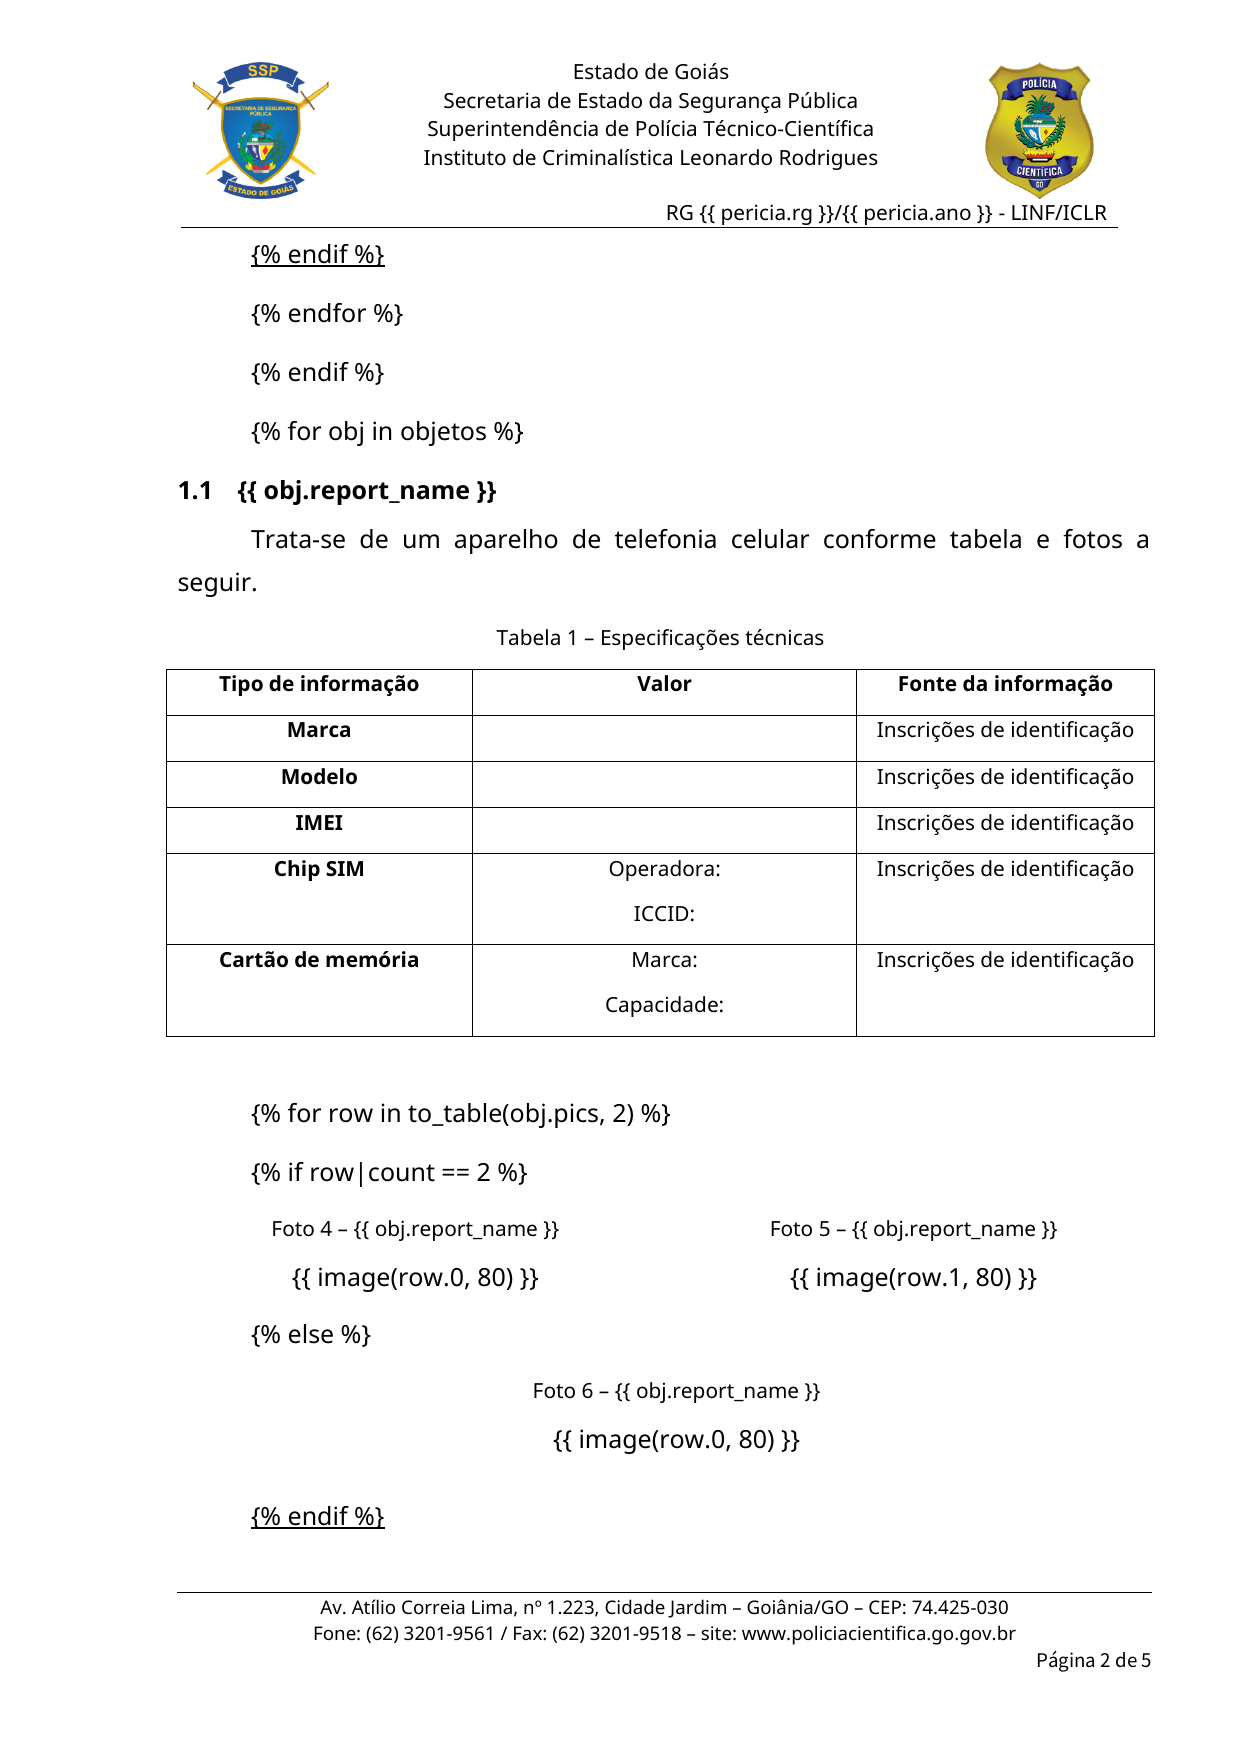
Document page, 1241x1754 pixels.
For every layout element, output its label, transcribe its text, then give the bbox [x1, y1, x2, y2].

table_cell [473, 808, 856, 853]
text {% endif %} [177, 1499, 1152, 1533]
table_cell Modelo [167, 762, 472, 807]
table_cell Inscrições de identificação [857, 945, 1154, 1036]
table_cell [473, 762, 856, 807]
subtitle {{ obj.report_name }} [177, 473, 1152, 507]
text {% if row|count == 2 %} [177, 1155, 1152, 1189]
table_cell Marca: Capacidade: [473, 945, 856, 1036]
table_cell Fonte da informação [857, 670, 1154, 714]
table_cell Inscrições de identificação [857, 808, 1154, 853]
table_header Foto 4 – {{ obj.report_name }} {{ image(row.0, 80) }} [166, 1214, 664, 1317]
table_header Tabela 1 – Especificações técnicas [166, 623, 1155, 668]
table_cell Tipo de informação [167, 670, 472, 714]
text {% endif %} [177, 354, 1152, 389]
table_cell Inscrições de identificação [857, 716, 1154, 761]
table_cell Chip SIM [167, 854, 472, 944]
table_cell Inscrições de identificação [857, 762, 1154, 807]
text Trata-se de um aparelho de telefonia celular conforme tabela e fotos a seguir. [177, 522, 1152, 598]
table_cell Operadora: ICCID: [473, 854, 856, 944]
text {% else %} [177, 1317, 1152, 1351]
picture [985, 62, 1094, 199]
text {% for row in to_table(obj.pics, 2) %} [177, 1096, 1152, 1130]
text {% for obj in objetos %} [177, 414, 1152, 448]
table_cell Inscrições de identificação [857, 854, 1154, 944]
table_header Foto 6 – {{ obj.report_name }} {{ image(row.0, 80) }} [166, 1376, 1187, 1499]
table_cell Cartão de memória [167, 945, 472, 1036]
table_cell Marca [167, 716, 472, 761]
table_cell IMEI [167, 808, 472, 853]
text {% endfor %} [177, 295, 1152, 329]
table_cell Valor [473, 670, 856, 714]
picture [192, 62, 329, 199]
table_cell [473, 716, 856, 761]
text {% endif %} [177, 236, 1152, 270]
table_header Foto 5 – {{ obj.report_name }} {{ image(row.1, 80) }} [664, 1214, 1163, 1317]
